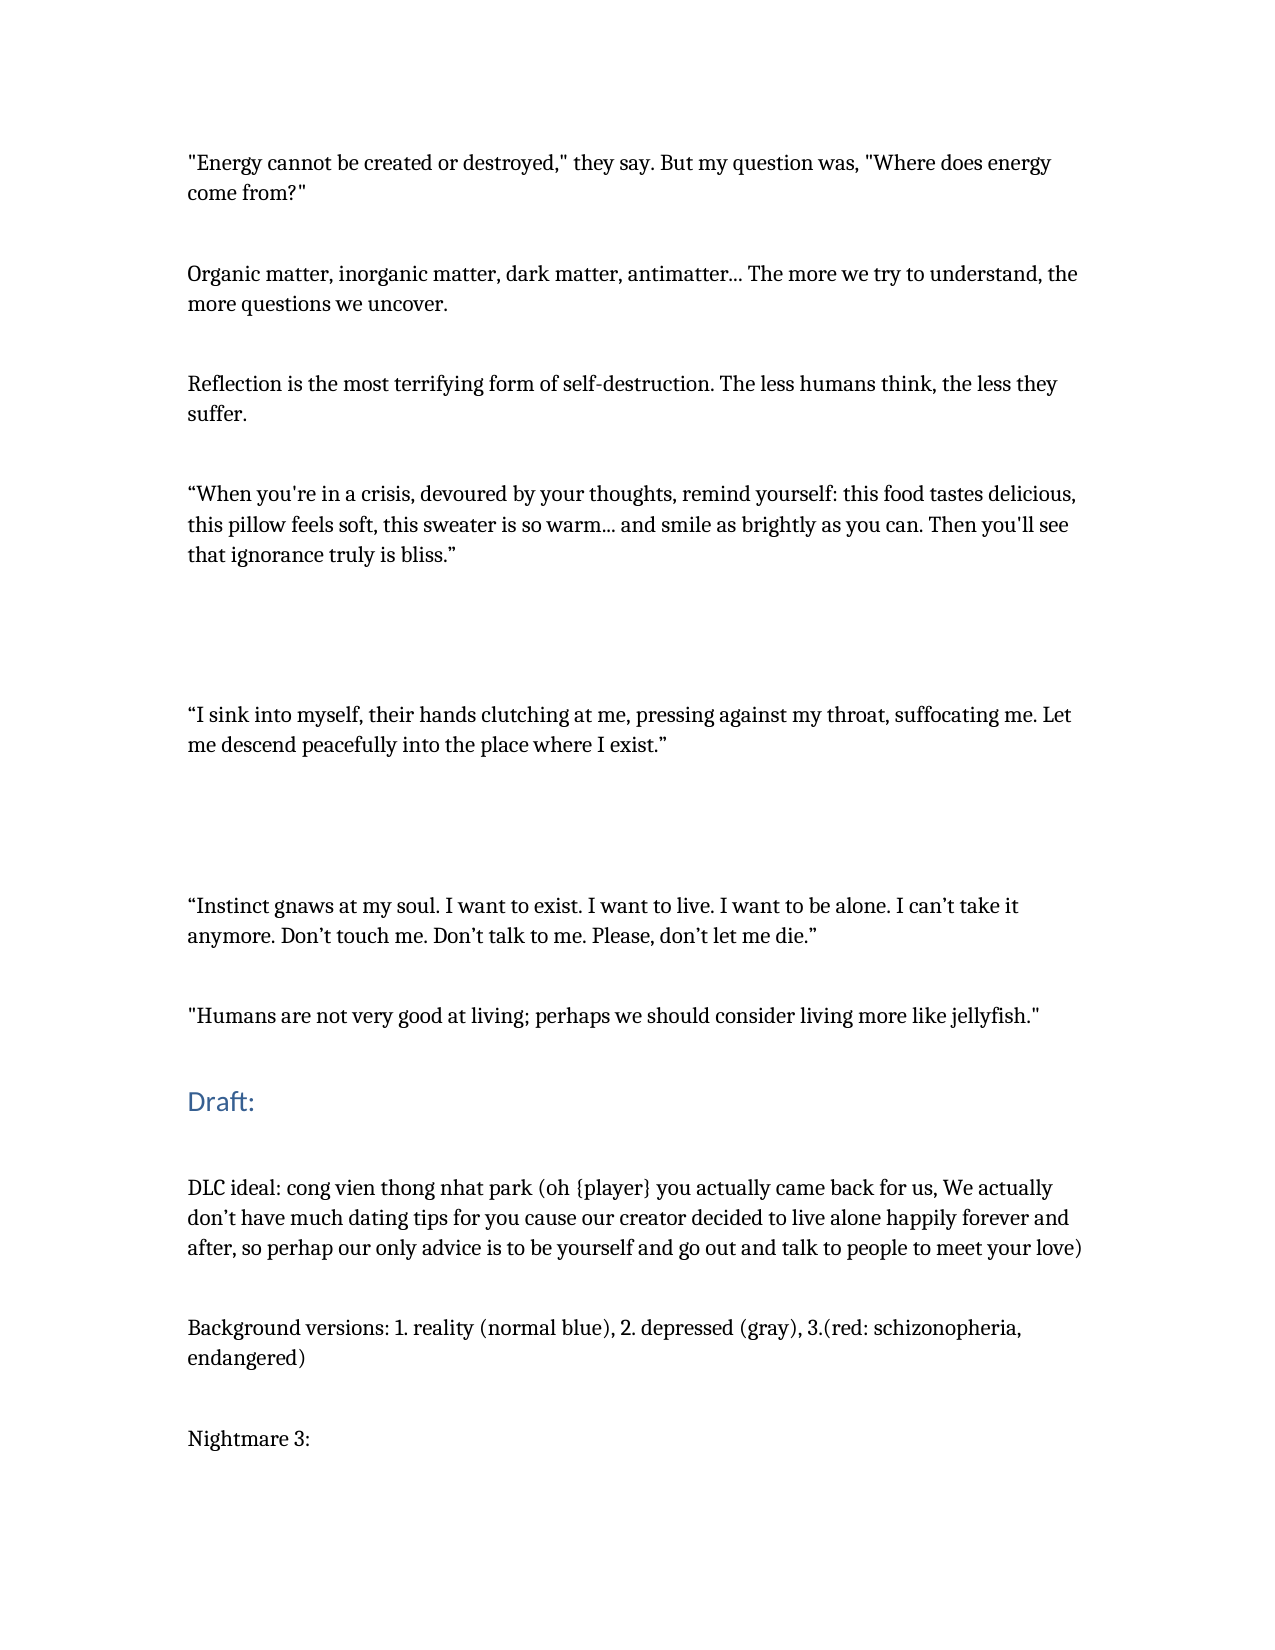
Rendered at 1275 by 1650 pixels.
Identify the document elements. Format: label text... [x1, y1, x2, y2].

subtitle Draft: [187, 1083, 1087, 1119]
text DLC ideal: cong vien thong nhat park (oh {player} you actually came back for us, We actually don’t have much dating tips for you cause our creator decided to live alone happily forever and after, so perhap our only advice is to be yourself and go out and talk to people to meet your love) [187, 1174, 1087, 1261]
text Reflection is the most terrifying form of self-destruction. The less humans think, the less they suffer. [187, 371, 1087, 427]
text Background versions: 1. reality (normal blue), 2. depressed (gray), 3.(red: schizonopheria, endangered) [187, 1315, 1087, 1371]
text "Energy cannot be created or destroyed," they say. But my question was, "Where does energy come from?" [187, 150, 1087, 207]
text “Instinct gnaws at my soul. I want to exist. I want to live. I want to be alone. I can’t take it anymore. Don’t touch me. Don’t talk to me. Please, don’t let me die.” [187, 893, 1087, 949]
text "Humans are not very good at living; perhaps we should consider living more like jellyfish." [187, 1003, 1087, 1029]
text Organic matter, inorganic matter, dark matter, antimatter... The more we try to understand, the more questions we uncover. [187, 260, 1087, 317]
text Nightmare 3: [187, 1425, 1087, 1452]
text “When you're in a crisis, devoured by your thoughts, remind yourself: this food tastes delicious, this pillow feels soft, this sweater is so warm... and smile as brightly as you can. Then you'll see that ignorance truly is bliss.” [187, 481, 1087, 568]
text “I sink into myself, their hands clutching at me, pressing against my throat, suffocating me. Let me descend peacefully into the place where I exist.” [187, 702, 1087, 759]
